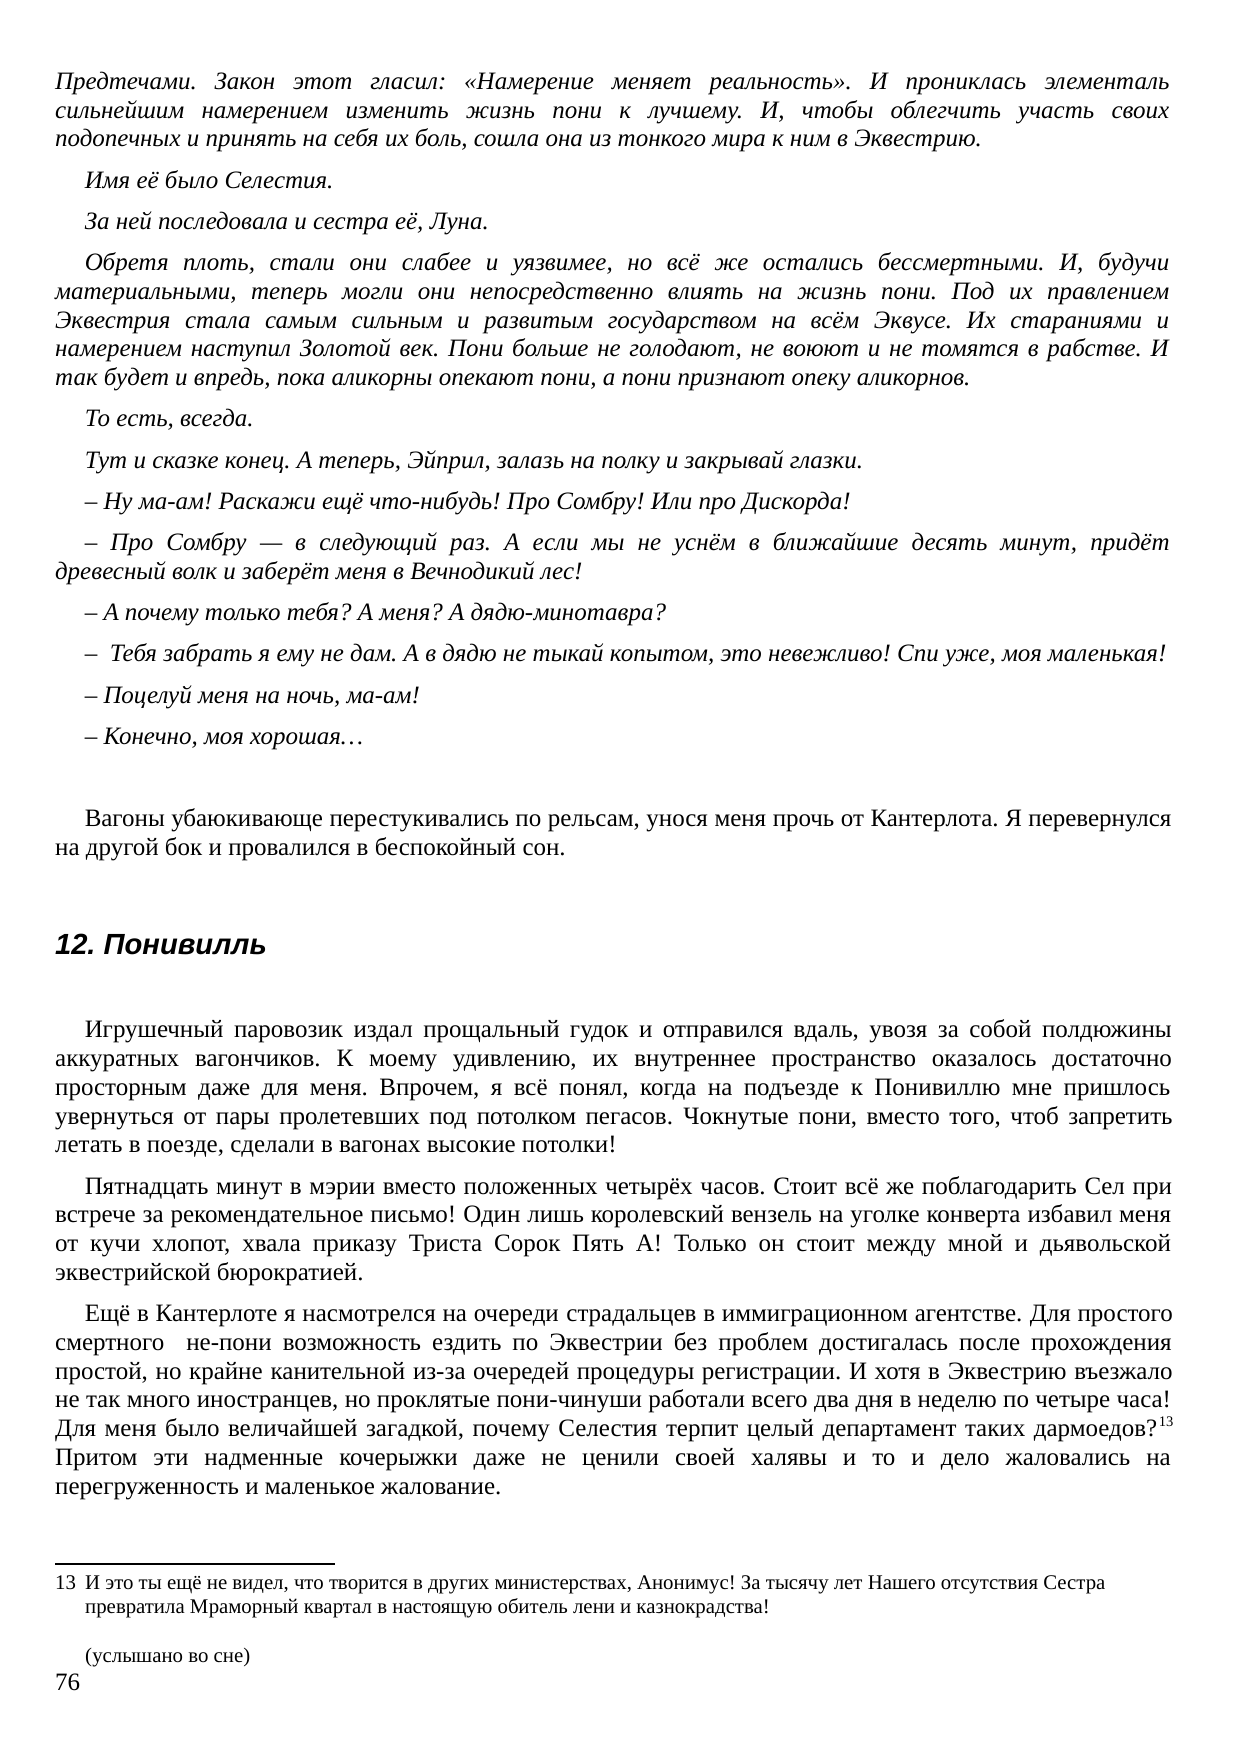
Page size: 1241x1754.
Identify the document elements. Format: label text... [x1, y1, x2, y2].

text – Поцелуй меня на ночь, ма-ам! [55, 680, 1173, 708]
text – Тебя забрать я ему не дам. А в дядю не тыкай копытом, это невежливо! Спи уже, моя маленькая! [55, 638, 1173, 667]
text Ещё в Кантерлоте я насмотрелся на очереди страдальцев в иммиграционном агентстве. Для простого смертного не-пони возможность ездить по Эквестрии без проблем достигалась после прохождения простой, но крайне канительной из-за очередей процедуры регистрации. И хотя в Эквестрию въезжало не так много иностранцев, но проклятые пони-чинуши работали всего два дня в неделю по четыре часа! Для меня было величайшей загадкой, почему Селестия терпит целый департамент таких дармоедов? Притом эти надменные кочерыжки даже не ценили своей халявы и то и дело жаловались на перегруженность и маленькое жалование. [55, 1298, 1173, 1499]
text Предтечами. Закон этот гласил: «Намерение меняет реальность». И прониклась элементаль сильнейшим намерением изменить жизнь пони к лучшему. И, чтобы облегчить участь своих подопечных и принять на себя их боль, сошла она из тонкого мира к ним в Эквестрию. [55, 66, 1173, 152]
text – Про Сомбру — в следующий раз. А если мы не уснём в ближайшие десять минут, придёт древесный волк и заберёт меня в Вечнодикий лес! [55, 527, 1173, 585]
text – Конечно, моя хорошая… [55, 721, 1173, 750]
text Имя её было Селестия. [55, 165, 1173, 193]
subtitle 12. Понивилль [55, 927, 1173, 961]
text За ней последовала и сестра её, Луна. [55, 206, 1173, 235]
text – А почему только тебя? А меня? А дядю-минотавра? [55, 597, 1173, 626]
text Игрушечный паровозик издал прощальный гудок и отправился вдаль, увозя за собой полдюжины аккуратных вагончиков. К моему удивлению, их внутреннее пространство оказалось достаточно просторным даже для меня. Впрочем, я всё понял, когда на подъезде к Понивиллю мне пришлось увернуться от пары пролетевших под потолком пегасов. Чокнутые пони, вместо того, чтоб запретить летать в поезде, сделали в вагонах высокие потолки! [55, 1014, 1173, 1158]
text То есть, всегда. [55, 403, 1173, 432]
text И это ты ещё не видел, что творится в других министерствах, Анонимус! За тысячу лет Нашего отсутствия Сестра превратила Мраморный квартал в настоящую обитель лени и казнокрадства! (услышано во сне) [55, 1570, 1173, 1667]
text Пятнадцать минут в мэрии вместо положенных четырёх часов. Стоит всё же поблагодарить Сел при встрече за рекомендательное письмо! Один лишь королевский вензель на уголке конверта избавил меня от кучи хлопот, хвала приказу Триста Сорок Пять А! Только он стоит между мной и дьявольской эквестрийской бюрократией. [55, 1171, 1173, 1286]
text Тут и сказке конец. А теперь, Эйприл, залазь на полку и закрывай глазки. [55, 445, 1173, 473]
text Вагоны убаюкивающе перестукивались по рельсам, унося меня прочь от Кантерлота. Я перевернулся на другой бок и провалился в беспокойный сон. [55, 803, 1173, 861]
text – Ну ма-ам! Раскажи ещё что-нибудь! Про Сомбру! Или про Дискорда! [55, 486, 1173, 515]
text Обретя плоть, стали они слабее и уязвимее, но всё же остались бессмертными. И, будучи материальными, теперь могли они непосредственно влиять на жизнь пони. Под их правлением Эквестрия стала самым сильным и развитым государством на всём Эквусе. Их стараниями и намерением наступил Золотой век. Пони больше не голодают, не воюют и не томятся в рабстве. И так будет и впредь, пока аликорны опекают пони, а пони признают опеку аликорнов. [55, 247, 1173, 391]
